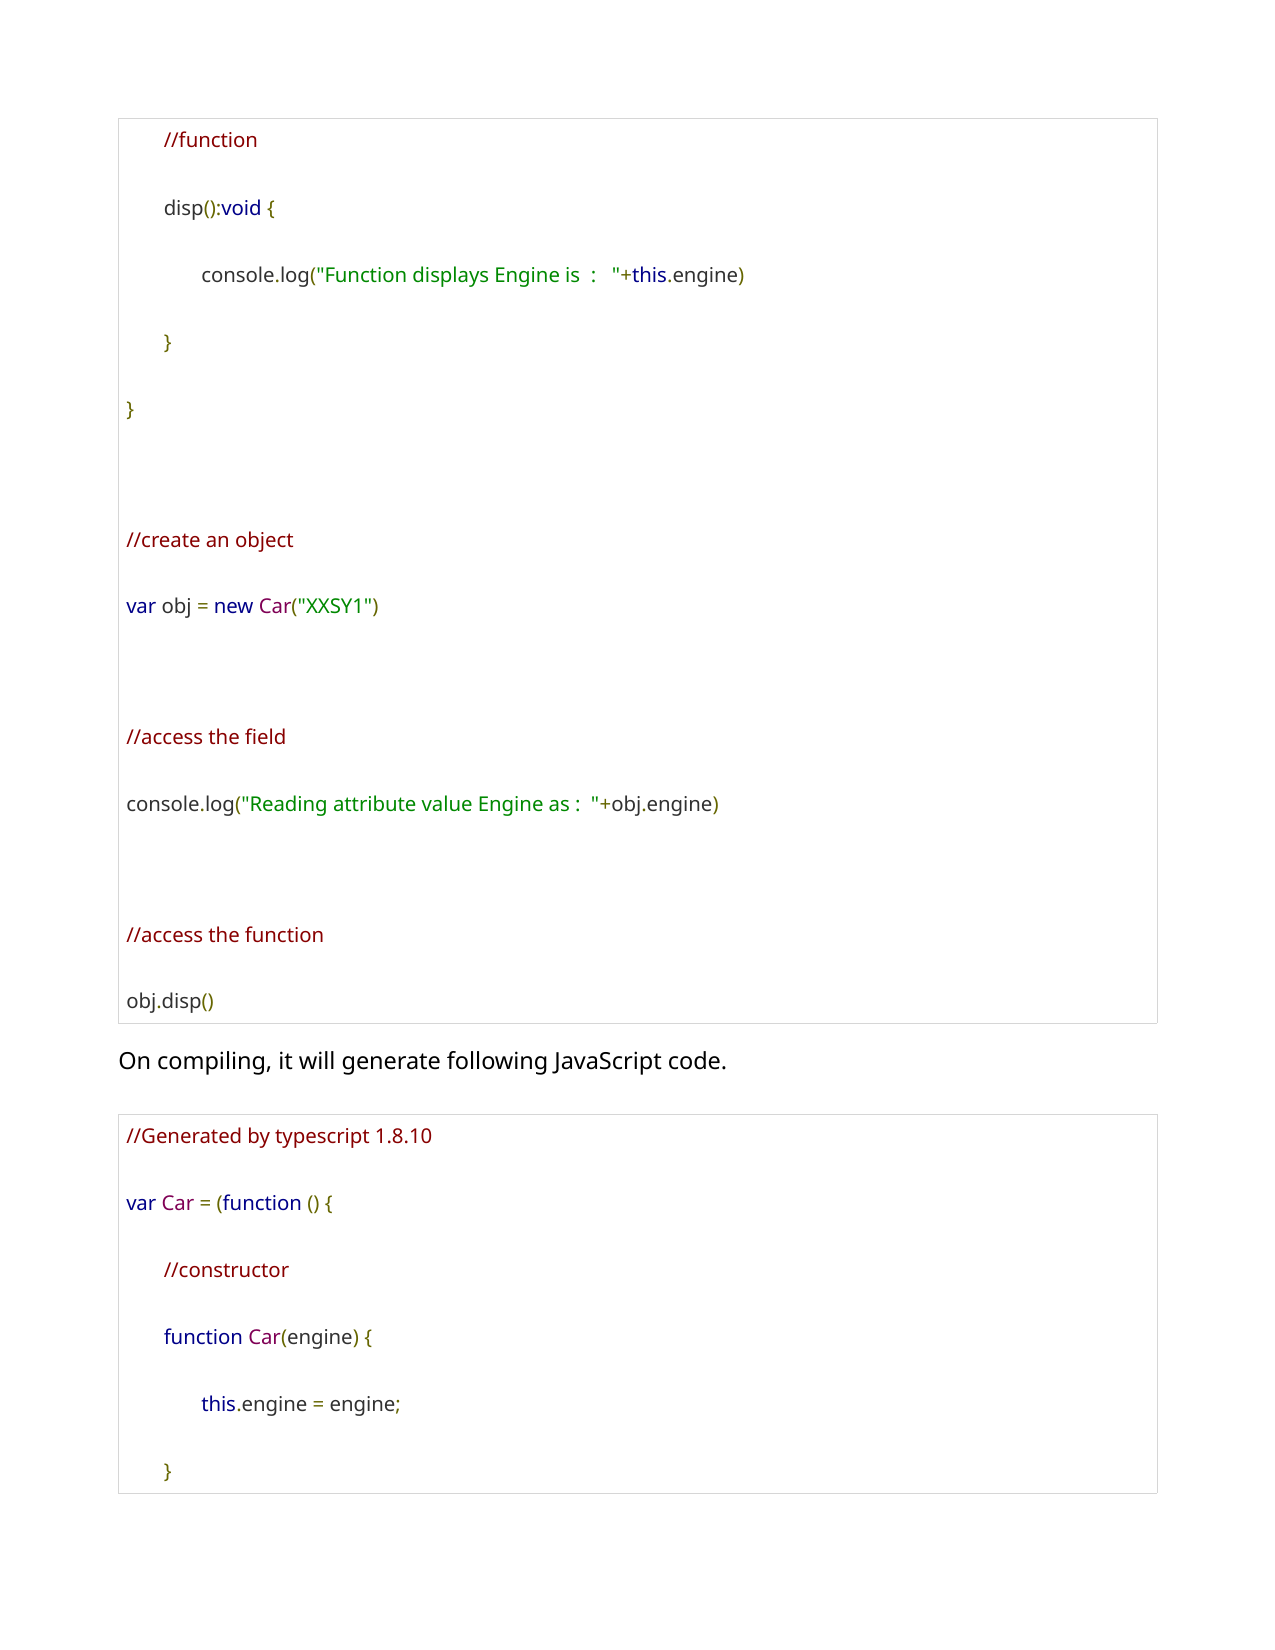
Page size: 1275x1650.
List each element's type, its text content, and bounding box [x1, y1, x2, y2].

text //function [119, 119, 1157, 154]
text //constructor [119, 1247, 1157, 1283]
text var obj = new Car("XXSY1") [119, 584, 1157, 620]
text //access the field [119, 715, 1157, 751]
text //create an object [119, 517, 1157, 553]
text var Car = (function () { [119, 1181, 1157, 1216]
text } [119, 386, 1157, 422]
text disp():void { [119, 185, 1157, 221]
text console.log("Function displays Engine is : "+this.engine) [119, 252, 1157, 288]
text console.log("Reading attribute value Engine as : "+obj.engine) [119, 782, 1157, 817]
text //Generated by typescript 1.8.10 [119, 1115, 1157, 1149]
text //access the function [119, 912, 1157, 948]
text obj.disp() [119, 979, 1157, 1023]
text function Car(engine) { [119, 1314, 1157, 1351]
text } [119, 319, 1157, 355]
text this.engine = engine; [119, 1382, 1157, 1418]
text On compiling, it will generate following JavaScript code. [118, 1038, 1157, 1076]
text } [119, 1449, 1157, 1493]
